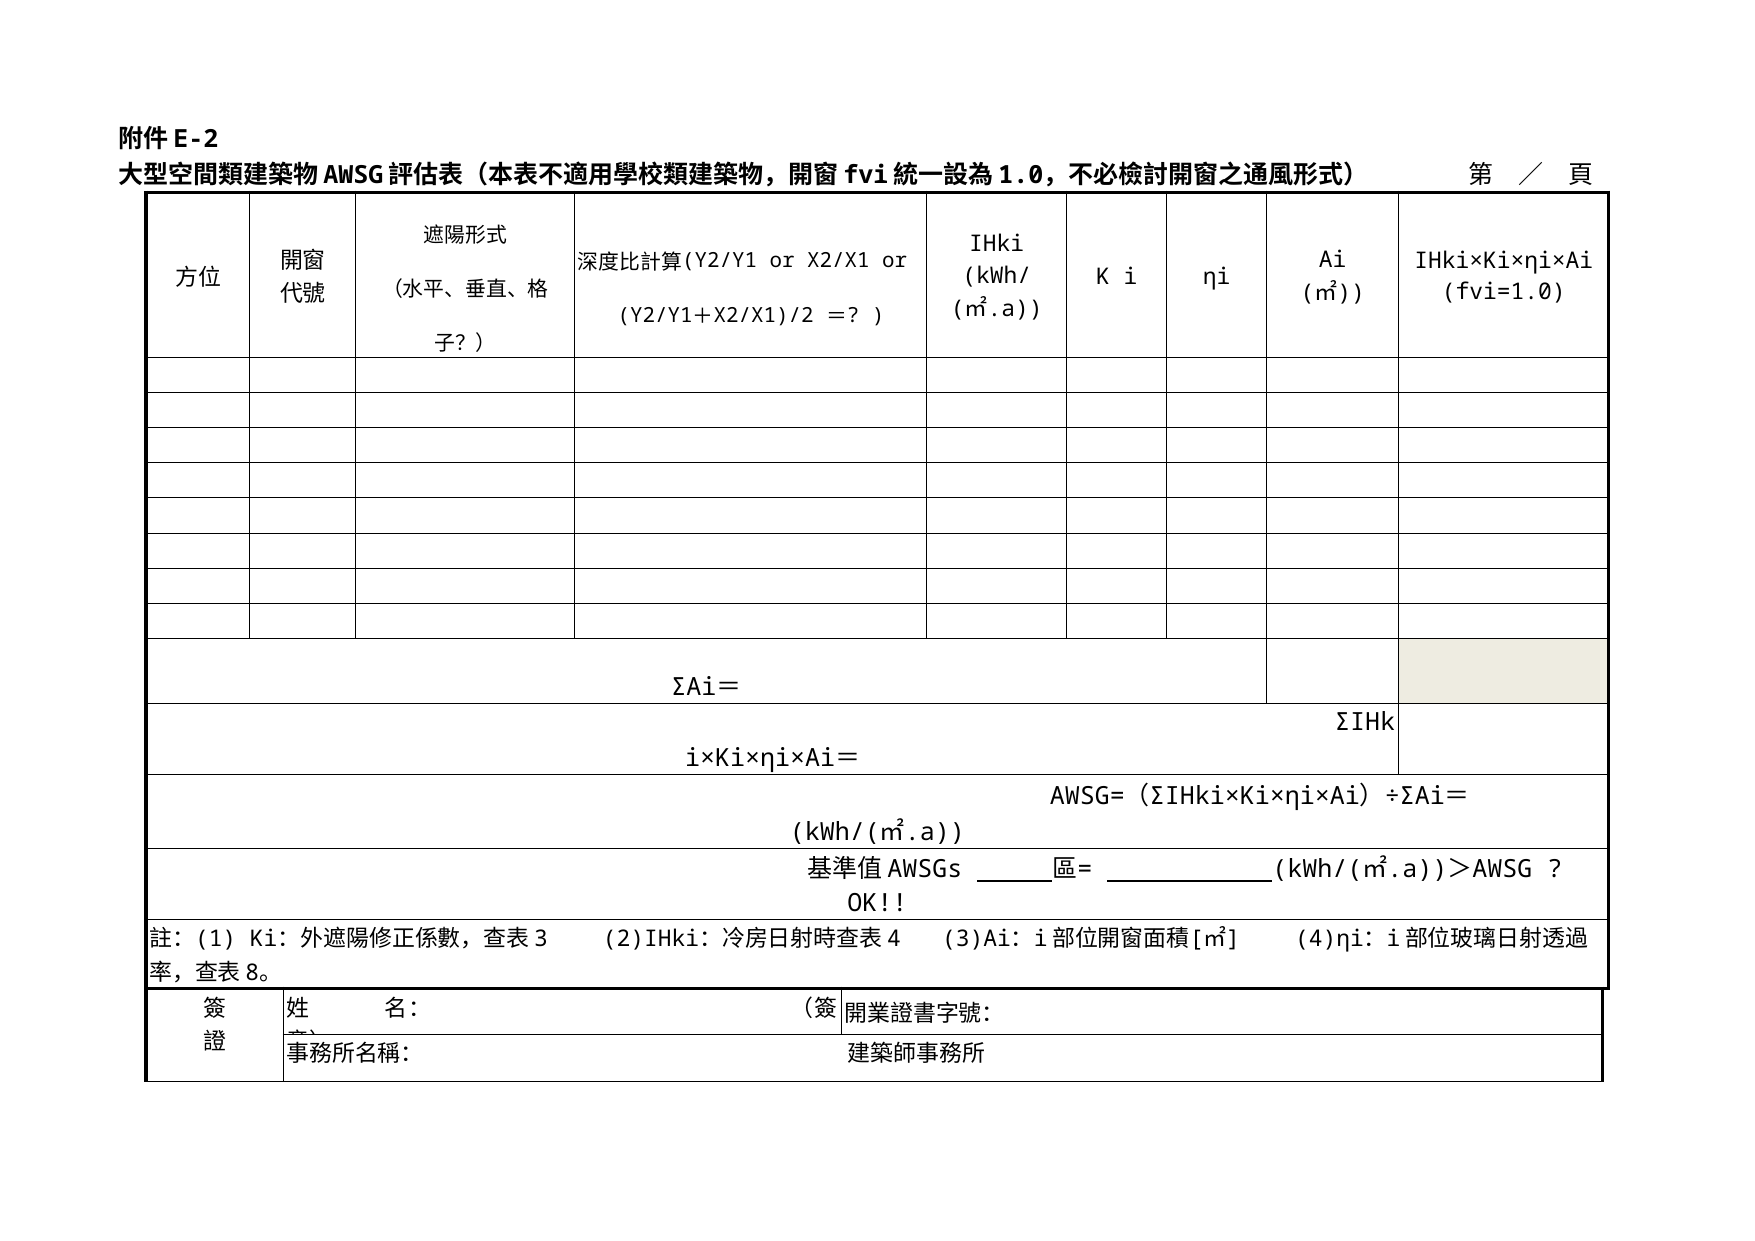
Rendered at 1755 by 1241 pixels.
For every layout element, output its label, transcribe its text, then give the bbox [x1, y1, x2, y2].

table_cell [1167, 569, 1266, 603]
table_cell [1267, 463, 1398, 497]
table_header 開窗 代號 [250, 194, 355, 357]
table_cell [1167, 358, 1266, 392]
table_cell [148, 463, 249, 497]
table_cell [1267, 604, 1398, 638]
table_cell [356, 393, 574, 427]
table_cell [927, 393, 1066, 427]
table_cell [575, 463, 926, 497]
text 附件E-2 [118, 118, 1636, 154]
table_cell [356, 604, 574, 638]
table_cell [1267, 358, 1398, 392]
table_cell [1267, 393, 1398, 427]
table_cell [148, 569, 249, 603]
table_cell [1167, 428, 1266, 462]
table_cell [1399, 604, 1607, 638]
table_cell [1267, 534, 1398, 567]
table_header 深度比計算(Y2/Y1 or X2/X1 or (Y2/Y1＋X2/X1)/2 ＝? ) [575, 194, 926, 357]
table_cell [927, 358, 1066, 392]
table_cell [927, 498, 1066, 532]
table_cell [1167, 498, 1266, 532]
table_cell [1267, 639, 1398, 703]
table_cell [1399, 358, 1607, 392]
table_cell 註：(1) Ki：外遮陽修正係數，查表3 (2)IHki：冷房日射時查表4 (3)Ai：i部位開窗面積[㎡] (4)ηi：i部位玻璃日射透過率，查表8。 [148, 920, 1607, 987]
table_cell 開業證書字號： [842, 990, 1601, 1034]
table_cell [250, 534, 355, 567]
table_cell 姓 名： （簽章） [284, 990, 841, 1034]
table_cell ΣAi＝ [148, 639, 1266, 703]
table_cell 簽 證 人 [148, 990, 283, 1081]
table_cell 基準值AWSGs 區= (kWh/(㎡.a))＞AWSG ? OK!! [148, 849, 1607, 919]
table_cell [250, 393, 355, 427]
table_cell [1399, 393, 1607, 427]
table_cell [1167, 463, 1266, 497]
table_cell ΣIHki×Ki×ηi×Ai＝ [148, 704, 1398, 774]
table_cell [1167, 604, 1266, 638]
table_cell [927, 428, 1066, 462]
table_cell [356, 428, 574, 462]
table_cell [575, 498, 926, 532]
table_cell [1067, 534, 1166, 567]
table_header Ai (㎡)) [1267, 194, 1398, 357]
table_cell [356, 569, 574, 603]
table_cell [1167, 534, 1266, 567]
table_cell [575, 569, 926, 603]
table_cell [575, 358, 926, 392]
table_cell [356, 534, 574, 567]
table_cell [148, 358, 249, 392]
table_cell [1067, 358, 1166, 392]
table_cell [1399, 463, 1607, 497]
table_cell [1267, 569, 1398, 603]
table_cell [148, 428, 249, 462]
table_cell [575, 428, 926, 462]
table_cell [927, 534, 1066, 567]
table_header 遮陽形式 （水平、垂直、格子？） [356, 194, 574, 357]
table_cell [250, 604, 355, 638]
table_header ηi [1167, 194, 1266, 357]
table_cell [1399, 704, 1607, 774]
table_header K i [1067, 194, 1166, 357]
table_cell [1067, 463, 1166, 497]
table_cell [1399, 569, 1607, 603]
text 大型空間類建築物AWSG評估表（本表不適用學校類建築物，開窗fvi統一設為1.0，不必檢討開窗之通風形式） 第 ／ 頁 [118, 154, 1636, 191]
table_header IHki (kWh/(㎡.a)) [927, 194, 1066, 357]
table_cell [1399, 639, 1607, 703]
table_cell [356, 463, 574, 497]
table_cell [356, 358, 574, 392]
table_cell [148, 534, 249, 567]
table_cell AWSG=（ΣIHki×Ki×ηi×Ai）÷ΣAi＝ (kWh/(㎡.a)) [148, 775, 1607, 848]
table_cell [575, 604, 926, 638]
table_cell [148, 393, 249, 427]
table_cell [1399, 534, 1607, 567]
table_cell [927, 569, 1066, 603]
table_cell [250, 463, 355, 497]
table_cell [1267, 498, 1398, 532]
table_cell 事務所名稱： 建築師事務所 [284, 1035, 1601, 1081]
table_header 方位 [148, 194, 249, 357]
table_cell [148, 498, 249, 532]
table_cell [250, 569, 355, 603]
table_cell [1067, 498, 1166, 532]
table_cell [1399, 428, 1607, 462]
table_cell [148, 604, 249, 638]
table_cell [575, 534, 926, 567]
table_cell [1267, 428, 1398, 462]
table_header IHki×Ki×ηi×Ai (fvi=1.0) [1399, 194, 1607, 357]
table_cell [250, 428, 355, 462]
table_cell [250, 358, 355, 392]
table_cell [1067, 428, 1166, 462]
table_cell [927, 604, 1066, 638]
table_cell [1167, 393, 1266, 427]
table_cell [575, 393, 926, 427]
table_cell [250, 498, 355, 532]
table_cell [1067, 604, 1166, 638]
table_cell [1399, 498, 1607, 532]
table_cell [356, 498, 574, 532]
table_cell [927, 463, 1066, 497]
table_cell [1067, 569, 1166, 603]
table_cell [1067, 393, 1166, 427]
